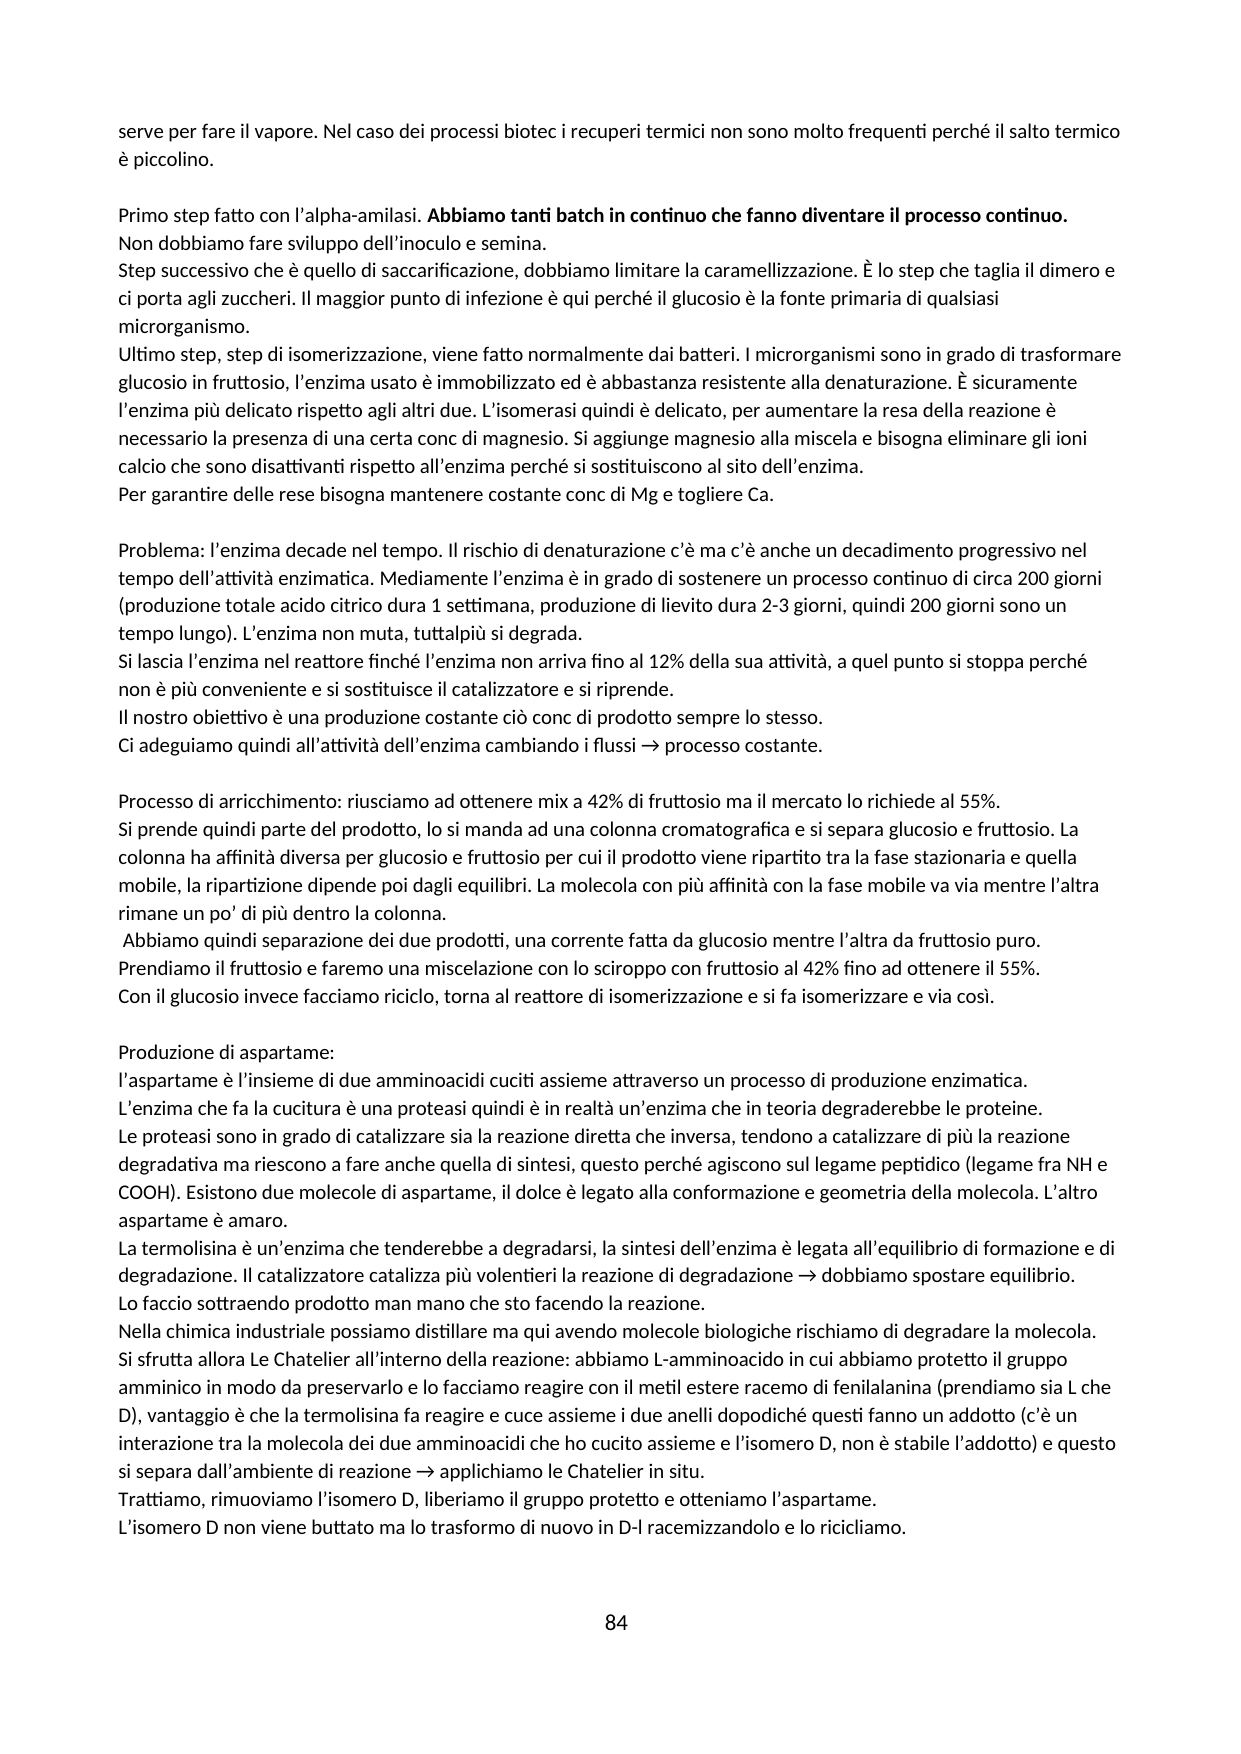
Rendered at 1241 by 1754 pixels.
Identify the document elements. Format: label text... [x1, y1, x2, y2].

text Ci adeguiamo quindi all’attività dell’enzima cambiando i flussi → processo costante. Processo di arricchimento: riusciamo ad ottenere mix a 42% di fruttosio ma il mercato lo richiede al 55%. Si prende quindi parte del prodotto, lo si manda ad una colonna cromatografica e si separa glucosio e fruttosio. La colonna ha affinità diversa per glucosio e fruttosio per cui il prodotto viene ripartito tra la fase stazionaria e quella mobile, la ripartizione dipende poi dagli equilibri. La molecola con più affinità con la fase mobile va via mentre l’altra rimane un po’ di più dentro la colonna. [118, 732, 1124, 925]
text Abbiamo quindi separazione dei due prodotti, una corrente fatta da glucosio mentre l’altra da fruttosio puro. [118, 928, 1124, 953]
text Per garantire delle rese bisogna mantenere costante conc di Mg e togliere Ca. Problema: l’enzima decade nel tempo. Il rischio di denaturazione c’è ma c’è anche un decadimento progressivo nel tempo dell’attività enzimatica. Mediamente l’enzima è in grado di sostenere un processo continuo di circa 200 giorni (produzione totale acido citrico dura 1 settimana, produzione di lievito dura 2-3 giorni, quindi 200 giorni sono un tempo lungo). L’enzima non muta, tuttalpiù si degrada. Si lascia l’enzima nel reattore finché l’enzima non arriva fino al 12% della sua attività, a quel punto si stoppa perché non è più conveniente e si sostituisce il catalizzatore e si riprende. Il nostro obiettivo è una produzione costante ciò conc di prodotto sempre lo stesso. [118, 481, 1124, 730]
text Prendiamo il fruttosio e faremo una miscelazione con lo sciroppo con fruttosio al 42% fino ad ottenere il 55%. Con il glucosio invece facciamo riciclo, torna al reattore di isomerizzazione e si fa isomerizzare e via così. Produzione di aspartame: l’aspartame è l’insieme di due amminoacidi cuciti assieme attraverso un processo di produzione enzimatica. [118, 956, 1124, 1093]
text serve per fare il vapore. Nel caso dei processi biotec i recuperi termici non sono molto frequenti perché il salto termico è piccolino. Primo step fatto con l’alpha-amilasi. Abbiamo tanti batch in continuo che fanno diventare il processo continuo. Non dobbiamo fare sviluppo dell’inoculo e semina. Step successivo che è quello di saccarificazione, dobbiamo limitare la caramellizzazione. È lo step che taglia il dimero e ci porta agli zuccheri. Il maggior punto di infezione è qui perché il glucosio è la fonte primaria di qualsiasi microrganismo. Ultimo step, step di isomerizzazione, viene fatto normalmente dai batteri. I microrganismi sono in grado di trasformare glucosio in fruttosio, l’enzima usato è immobilizzato ed è abbastanza resistente alla denaturazione. È sicuramente l’enzima più delicato rispetto agli altri due. L’isomerasi quindi è delicato, per aumentare la resa della reazione è necessario la presenza di una certa conc di magnesio. Si aggiunge magnesio alla miscela e bisogna eliminare gli ioni calcio che sono disattivanti rispetto all’enzima perché si sostituiscono al sito dell’enzima. [118, 118, 1124, 478]
text L’enzima che fa la cucitura è una proteasi quindi è in realtà un’enzima che in teoria degraderebbe le proteine. Le proteasi sono in grado di catalizzare sia la reazione diretta che inversa, tendono a catalizzare di più la reazione degradativa ma riescono a fare anche quella di sintesi, questo perché agiscono sul legame peptidico (legame fra NH e COOH). Esistono due molecole di aspartame, il dolce è legato alla conformazione e geometria della molecola. L’altro aspartame è amaro. La termolisina è un’enzima che tenderebbe a degradarsi, la sintesi dell’enzima è legata all’equilibrio di formazione e di degradazione. Il catalizzatore catalizza più volentieri la reazione di degradazione → dobbiamo spostare equilibrio. [118, 1095, 1124, 1288]
text Lo faccio sottraendo prodotto man mano che sto facendo la reazione. Nella chimica industriale possiamo distillare ma qui avendo molecole biologiche rischiamo di degradare la molecola. Si sfrutta allora Le Chatelier all’interno della reazione: abbiamo L-amminoacido in cui abbiamo protetto il gruppo amminico in modo da preservarlo e lo facciamo reagire con il metil estere racemo di fenilalanina (prendiamo sia L che D), vantaggio è che la termolisina fa reagire e cuce assieme i due anelli dopodiché questi fanno un addotto (c’è un interazione tra la molecola dei due amminoacidi che ho cucito assieme e l’isomero D, non è stabile l’addotto) e questo si separa dall’ambiente di reazione → applichiamo le Chatelier in situ. Trattiamo, rimuoviamo l’isomero D, liberiamo il gruppo protetto e otteniamo l’aspartame. L’isomero D non viene buttato ma lo trasformo di nuovo in D-l racemizzandolo e lo ricicliamo. [118, 1291, 1124, 1567]
